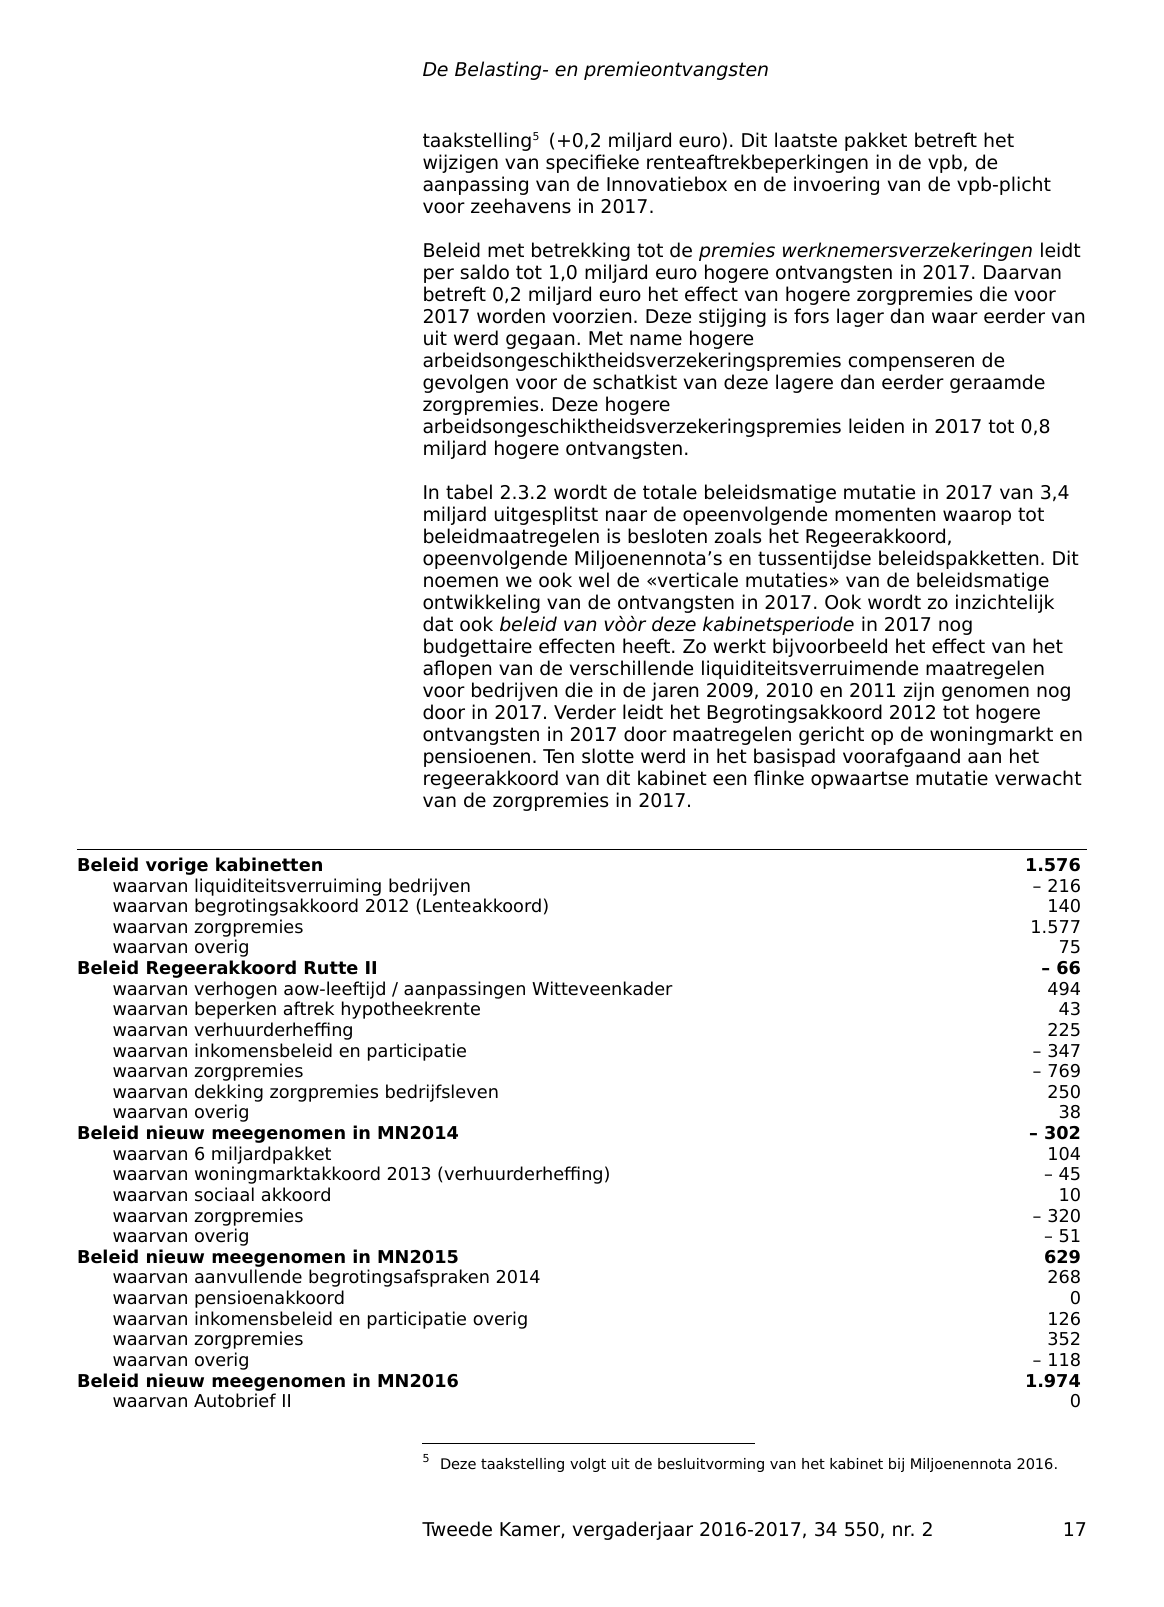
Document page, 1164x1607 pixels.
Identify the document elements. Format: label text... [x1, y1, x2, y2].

text Beleid met betrekking tot de premies werknemersverzekeringen leidt per saldo tot 1,0 miljard euro hogere ontvangsten in 2017. Daarvan betreft 0,2 miljard euro het effect van hogere zorgpremies die voor 2017 worden voorzien. Deze stijging is fors lager dan waar eerder van uit werd gegaan. Met name hogere arbeidsongeschiktheidsverzekeringspremies compenseren de gevolgen voor de schatkist van deze lagere dan eerder geraamde zorgpremies. Deze hogere arbeidsongeschiktheidsverzekeringspremies leiden in 2017 tot 0,8 miljard hogere ontvangsten. [422, 240, 1087, 460]
table_cell waarvan zorgpremies [106, 917, 939, 937]
table_cell waarvan begrotingsakkoord 2012 (Lenteakkoord) [106, 896, 939, 917]
table_cell waarvan beperken aftrek hypotheekrente [106, 999, 939, 1020]
table_cell [77, 1288, 106, 1309]
table_cell [77, 896, 106, 917]
table_cell – 302 [939, 1123, 1087, 1144]
table_cell waarvan inkomensbeleid en participatie overig [106, 1309, 939, 1329]
table_cell waarvan overig [106, 1226, 939, 1247]
table_cell – 66 [939, 958, 1087, 979]
table_cell [77, 1268, 106, 1288]
table_cell 250 [939, 1082, 1087, 1102]
table_cell 352 [939, 1329, 1087, 1350]
table_cell [77, 1103, 106, 1123]
table_header Tabel 2.3.2 Verticale toelichting beleidsmutaties 2017 (op EMU-basis, in miljoenen euro's) [77, 834, 1087, 849]
table_cell waarvan zorgpremies [106, 1329, 939, 1350]
table_cell 0 [939, 1288, 1087, 1309]
table_cell – 45 [939, 1164, 1087, 1185]
table_cell waarvan aanvullende begrotingsafspraken 2014 [106, 1268, 939, 1288]
table_cell 38 [939, 1103, 1087, 1123]
table_cell [77, 1144, 106, 1164]
table_cell waarvan sociaal akkoord [106, 1185, 939, 1206]
table_cell Beleid nieuw meegenomen in MN2014 [77, 1123, 939, 1144]
table_cell – 320 [939, 1206, 1087, 1226]
table_cell 494 [939, 979, 1087, 999]
table_cell 10 [939, 1185, 1087, 1206]
table_cell – 769 [939, 1061, 1087, 1082]
table_cell 268 [939, 1268, 1087, 1288]
text Deze taakstelling volgt uit de besluitvorming van het kabinet bij Miljoenennota 2016. [422, 1452, 1087, 1474]
table_cell [77, 979, 106, 999]
table_cell waarvan overig [106, 938, 939, 958]
table_cell 225 [939, 1020, 1087, 1041]
table_cell [77, 1391, 106, 1412]
table_cell waarvan verhuurderheffing [106, 1020, 939, 1041]
table_cell [77, 917, 106, 937]
table_cell waarvan overig [106, 1350, 939, 1371]
table_cell 75 [939, 938, 1087, 958]
table_cell waarvan dekking zorgpremies bedrijfsleven [106, 1082, 939, 1102]
table_cell 1.576 [939, 850, 1087, 876]
table_cell Beleid Regeerakkoord Rutte II [77, 958, 939, 979]
table_cell 1.974 [939, 1371, 1087, 1391]
table_cell [77, 1041, 106, 1061]
table_cell Beleid nieuw meegenomen in MN2015 [77, 1247, 939, 1267]
table_cell waarvan pensioenakkoord [106, 1288, 939, 1309]
table_cell – 51 [939, 1226, 1087, 1247]
table_cell [77, 1185, 106, 1206]
table_cell [77, 1329, 106, 1350]
table_cell [77, 876, 106, 896]
table_cell waarvan liquiditeitsverruiming bedrijven [106, 876, 939, 896]
table_cell Beleid vorige kabinetten [77, 850, 939, 876]
table_cell 0 [939, 1391, 1087, 1412]
text taakstelling (+0,2 miljard euro). Dit laatste pakket betreft het wijzigen van specifieke renteaftrekbeperkingen in de vpb, de aanpassing van de Innovatiebox en de invoering van de vpb-plicht voor zeehavens in 2017. [422, 130, 1087, 218]
table_cell [77, 1226, 106, 1247]
table_cell [77, 1020, 106, 1041]
table_cell Beleid nieuw meegenomen in MN2016 [77, 1371, 939, 1391]
table_cell waarvan Autobrief II [106, 1391, 939, 1412]
table_cell waarvan overig [106, 1103, 939, 1123]
table_cell waarvan zorgpremies [106, 1206, 939, 1226]
table_cell waarvan verhogen aow-leeftijd / aanpassingen Witteveenkader [106, 979, 939, 999]
table_cell [77, 1309, 106, 1329]
table_cell – 347 [939, 1041, 1087, 1061]
table_cell [77, 1350, 106, 1371]
table_cell 1.577 [939, 917, 1087, 937]
table_cell 140 [939, 896, 1087, 917]
table_cell – 216 [939, 876, 1087, 896]
table_cell 43 [939, 999, 1087, 1020]
table_cell [77, 1164, 106, 1185]
table_cell [77, 1206, 106, 1226]
table_cell [77, 1082, 106, 1102]
table_cell [77, 999, 106, 1020]
text In tabel 2.3.2 wordt de totale beleidsmatige mutatie in 2017 van 3,4 miljard uitgesplitst naar de opeenvolgende momenten waarop tot beleidmaatregelen is besloten zoals het Regeerakkoord, opeenvolgende Miljoenennota’s en tussentijdse beleidspakketten. Dit noemen we ook wel de «verticale mutaties» van de beleidsmatige ontwikkeling van de ontvangsten in 2017. Ook wordt zo inzichtelijk dat ook beleid van vòòr deze kabinetsperiode in 2017 nog budgettaire effecten heeft. Zo werkt bijvoorbeeld het effect van het aflopen van de verschillende liquiditeitsverruimende maatregelen voor bedrijven die in de jaren 2009, 2010 en 2011 zijn genomen nog door in 2017. Verder leidt het Begrotingsakkoord 2012 tot hogere ontvangsten in 2017 door maatregelen gericht op de woningmarkt en pensioenen. Ten slotte werd in het basispad voorafgaand aan het regeerakkoord van dit kabinet een flinke opwaartse mutatie verwacht van de zorgpremies in 2017. [422, 482, 1087, 812]
table_cell [77, 1061, 106, 1082]
table_cell waarvan 6 miljardpakket [106, 1144, 939, 1164]
table_cell 126 [939, 1309, 1087, 1329]
table_cell waarvan zorgpremies [106, 1061, 939, 1082]
table_cell waarvan inkomensbeleid en participatie [106, 1041, 939, 1061]
table_cell 104 [939, 1144, 1087, 1164]
table_cell – 118 [939, 1350, 1087, 1371]
table_cell [77, 938, 106, 958]
table_cell 629 [939, 1247, 1087, 1267]
table_cell waarvan woningmarktakkoord 2013 (verhuurderheffing) [106, 1164, 939, 1185]
